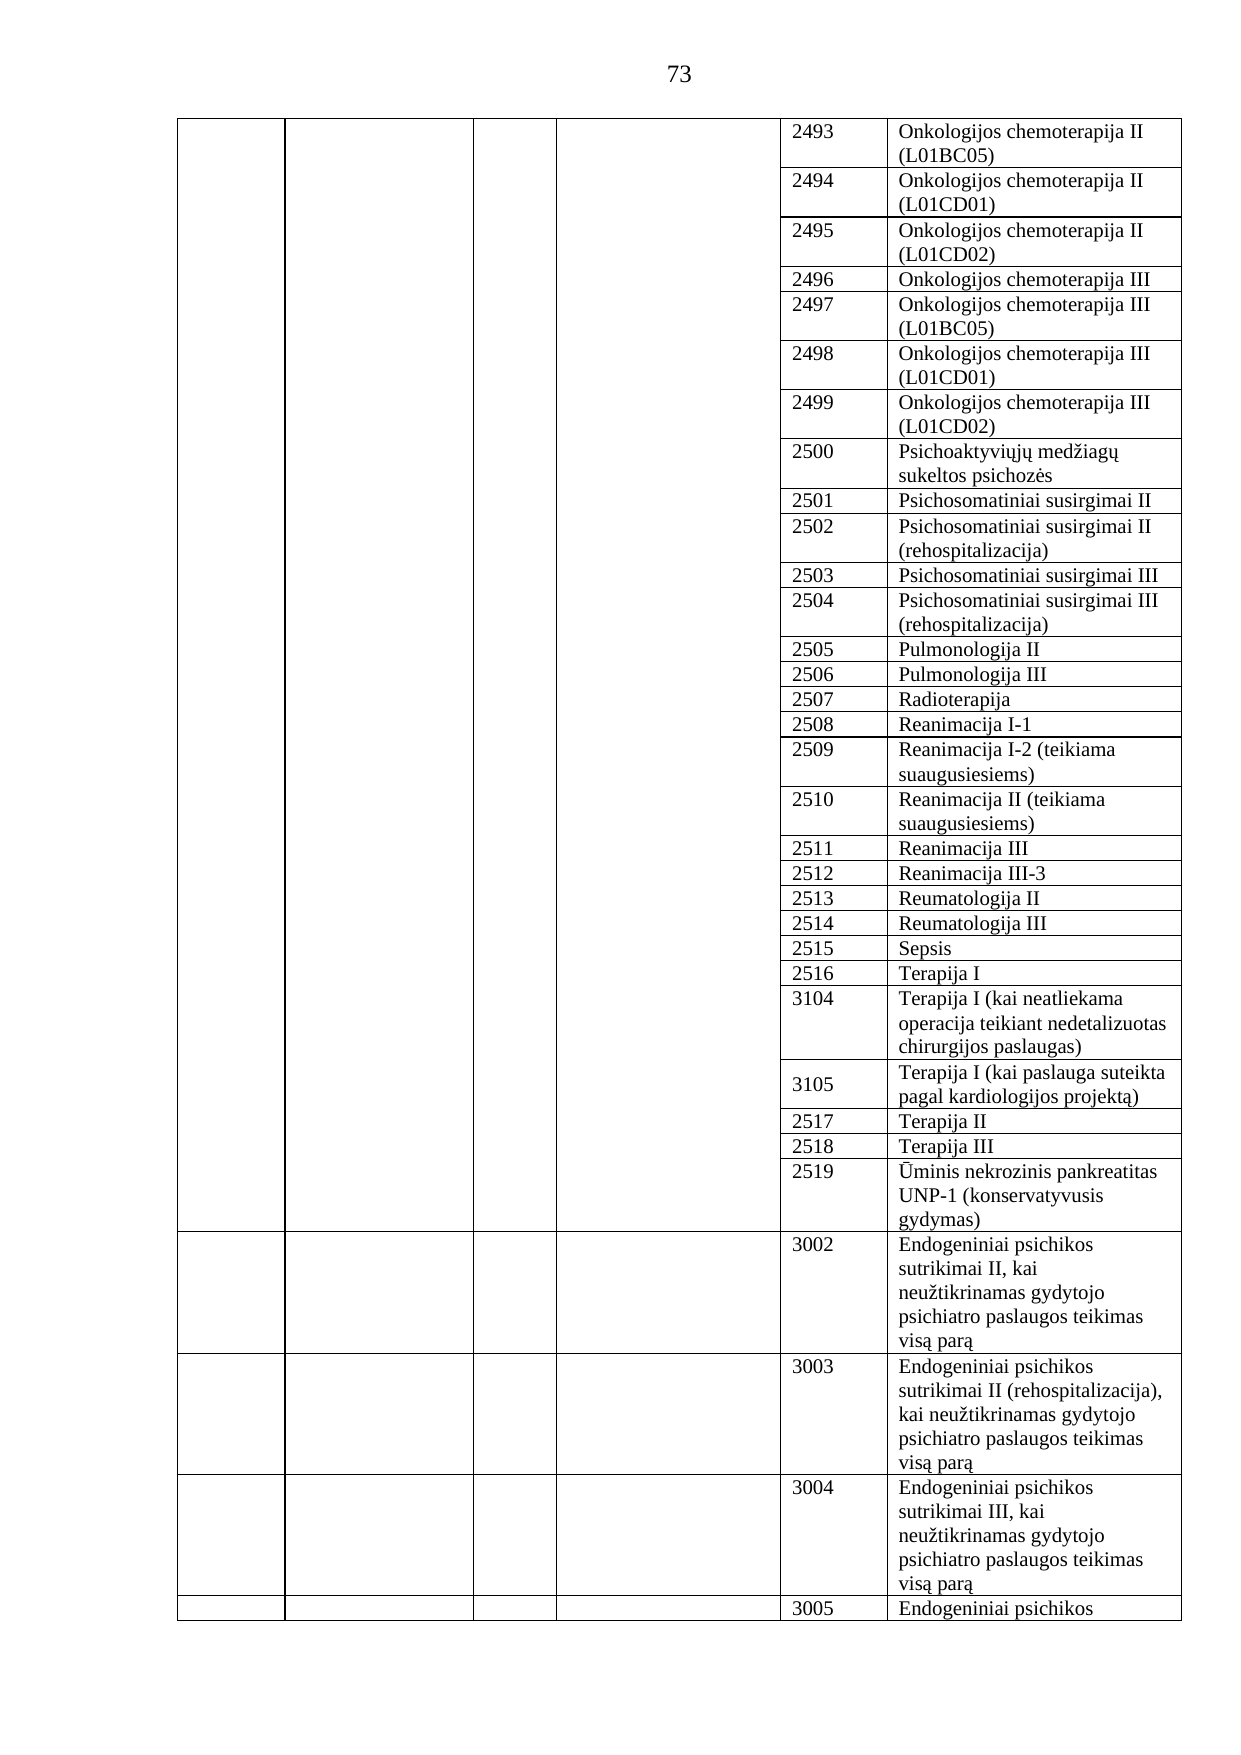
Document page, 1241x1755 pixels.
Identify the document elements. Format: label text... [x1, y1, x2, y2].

table_cell 2495 [781, 218, 887, 266]
table_cell 2498 [781, 341, 887, 389]
table_cell [474, 119, 556, 1231]
table_cell 2508 [781, 712, 887, 736]
table_cell [557, 1232, 780, 1352]
table_cell 2518 [781, 1134, 887, 1158]
table_cell [474, 1475, 556, 1595]
table_cell 2501 [781, 489, 887, 512]
table_cell Radioterapija [888, 687, 1181, 711]
table_cell Endogeniniai psichikos sutrikimai II (rehospitalizacija), kai neužtikrinamas gydytojo psichiatro paslaugos teikimas visą parą [888, 1354, 1181, 1474]
table_cell Psichoaktyviųjų medžiagų sukeltos psichozės [888, 439, 1181, 487]
table_cell Psichosomatiniai susirgimai III (rehospitalizacija) [888, 588, 1181, 636]
table_cell 3004 [781, 1475, 887, 1595]
table_cell 2516 [781, 961, 887, 985]
table_cell 3003 [781, 1354, 887, 1474]
table_cell 3002 [781, 1232, 887, 1352]
table_cell Endogeniniai psichikos sutrikimai II, kai neužtikrinamas gydytojo psichiatro paslaugos teikimas visą parą [888, 1232, 1181, 1352]
table_cell Reanimacija I-2 (teikiama suaugusiesiems) [888, 738, 1181, 786]
table_cell [474, 1354, 556, 1474]
table_cell Psichosomatiniai susirgimai II [888, 489, 1181, 512]
table_cell 3105 [781, 1060, 887, 1108]
table_cell Psichosomatiniai susirgimai III [888, 563, 1181, 587]
table_cell Sepsis [888, 936, 1181, 960]
table_cell 2505 [781, 637, 887, 661]
table_cell 2497 [781, 292, 887, 340]
table_cell Reanimacija I-1 [888, 712, 1181, 736]
table_cell [178, 1596, 284, 1620]
table_cell 2499 [781, 390, 887, 438]
table_cell [557, 119, 780, 1231]
table_cell 2496 [781, 267, 887, 291]
table_cell 2513 [781, 886, 887, 910]
table_cell 2519 [781, 1159, 887, 1231]
table_cell Onkologijos chemoterapija II (L01CD02) [888, 218, 1181, 266]
table_cell Pulmonologija II [888, 637, 1181, 661]
table_cell [557, 1596, 780, 1620]
table_cell 2515 [781, 936, 887, 960]
table_cell Pulmonologija III [888, 662, 1181, 686]
table_cell [286, 1475, 473, 1595]
table_cell 3005 [781, 1596, 887, 1620]
table_cell Reanimacija III-3 [888, 861, 1181, 885]
table_cell Onkologijos chemoterapija II (L01BC05) [888, 119, 1181, 167]
table_cell Terapija I (kai neatliekama operacija teikiant nedetalizuotas chirurgijos paslaugas) [888, 986, 1181, 1058]
table_cell Reumatologija III [888, 911, 1181, 935]
table_cell 2506 [781, 662, 887, 686]
table_cell Reanimacija II (teikiama suaugusiesiems) [888, 787, 1181, 835]
table_cell 2493 [781, 119, 887, 167]
table_cell 2507 [781, 687, 887, 711]
table_cell [286, 1232, 473, 1352]
table_cell [178, 1354, 284, 1474]
table_cell Onkologijos chemoterapija III [888, 267, 1181, 291]
table_cell Terapija II [888, 1109, 1181, 1133]
table_cell 2511 [781, 836, 887, 860]
table_cell Reanimacija III [888, 836, 1181, 860]
table_cell Onkologijos chemoterapija III (L01BC05) [888, 292, 1181, 340]
table_cell [286, 1354, 473, 1474]
table_cell 2504 [781, 588, 887, 636]
table_cell Onkologijos chemoterapija II (L01CD01) [888, 168, 1181, 216]
table_cell 2502 [781, 514, 887, 562]
table_cell 2494 [781, 168, 887, 216]
table_cell Terapija III [888, 1134, 1181, 1158]
table_cell 2512 [781, 861, 887, 885]
table_cell [474, 1596, 556, 1620]
table_cell 2500 [781, 439, 887, 487]
table_cell [557, 1475, 780, 1595]
table_cell Endogeniniai psichikos [888, 1596, 1181, 1620]
table_cell Psichosomatiniai susirgimai II (rehospitalizacija) [888, 514, 1181, 562]
table_cell 2510 [781, 787, 887, 835]
table_cell Onkologijos chemoterapija III (L01CD02) [888, 390, 1181, 438]
table_cell Reumatologija II [888, 886, 1181, 910]
table_cell 2517 [781, 1109, 887, 1133]
table_cell [178, 1232, 284, 1352]
table_cell [178, 119, 284, 1231]
table_cell [474, 1232, 556, 1352]
table_cell [286, 1596, 473, 1620]
table_cell 2514 [781, 911, 887, 935]
table_cell Ūminis nekrozinis pankreatitas UNP-1 (konservatyvusis gydymas) [888, 1159, 1181, 1231]
table_cell Terapija I (kai paslauga suteikta pagal kardiologijos projektą) [888, 1060, 1181, 1108]
table_cell 3104 [781, 986, 887, 1058]
table_cell Endogeniniai psichikos sutrikimai III, kai neužtikrinamas gydytojo psichiatro paslaugos teikimas visą parą [888, 1475, 1181, 1595]
table_cell [178, 1475, 284, 1595]
table_cell [286, 119, 473, 1231]
table_cell Terapija I [888, 961, 1181, 985]
table_cell [557, 1354, 780, 1474]
table_cell Onkologijos chemoterapija III (L01CD01) [888, 341, 1181, 389]
table_cell 2503 [781, 563, 887, 587]
table_cell 2509 [781, 738, 887, 786]
